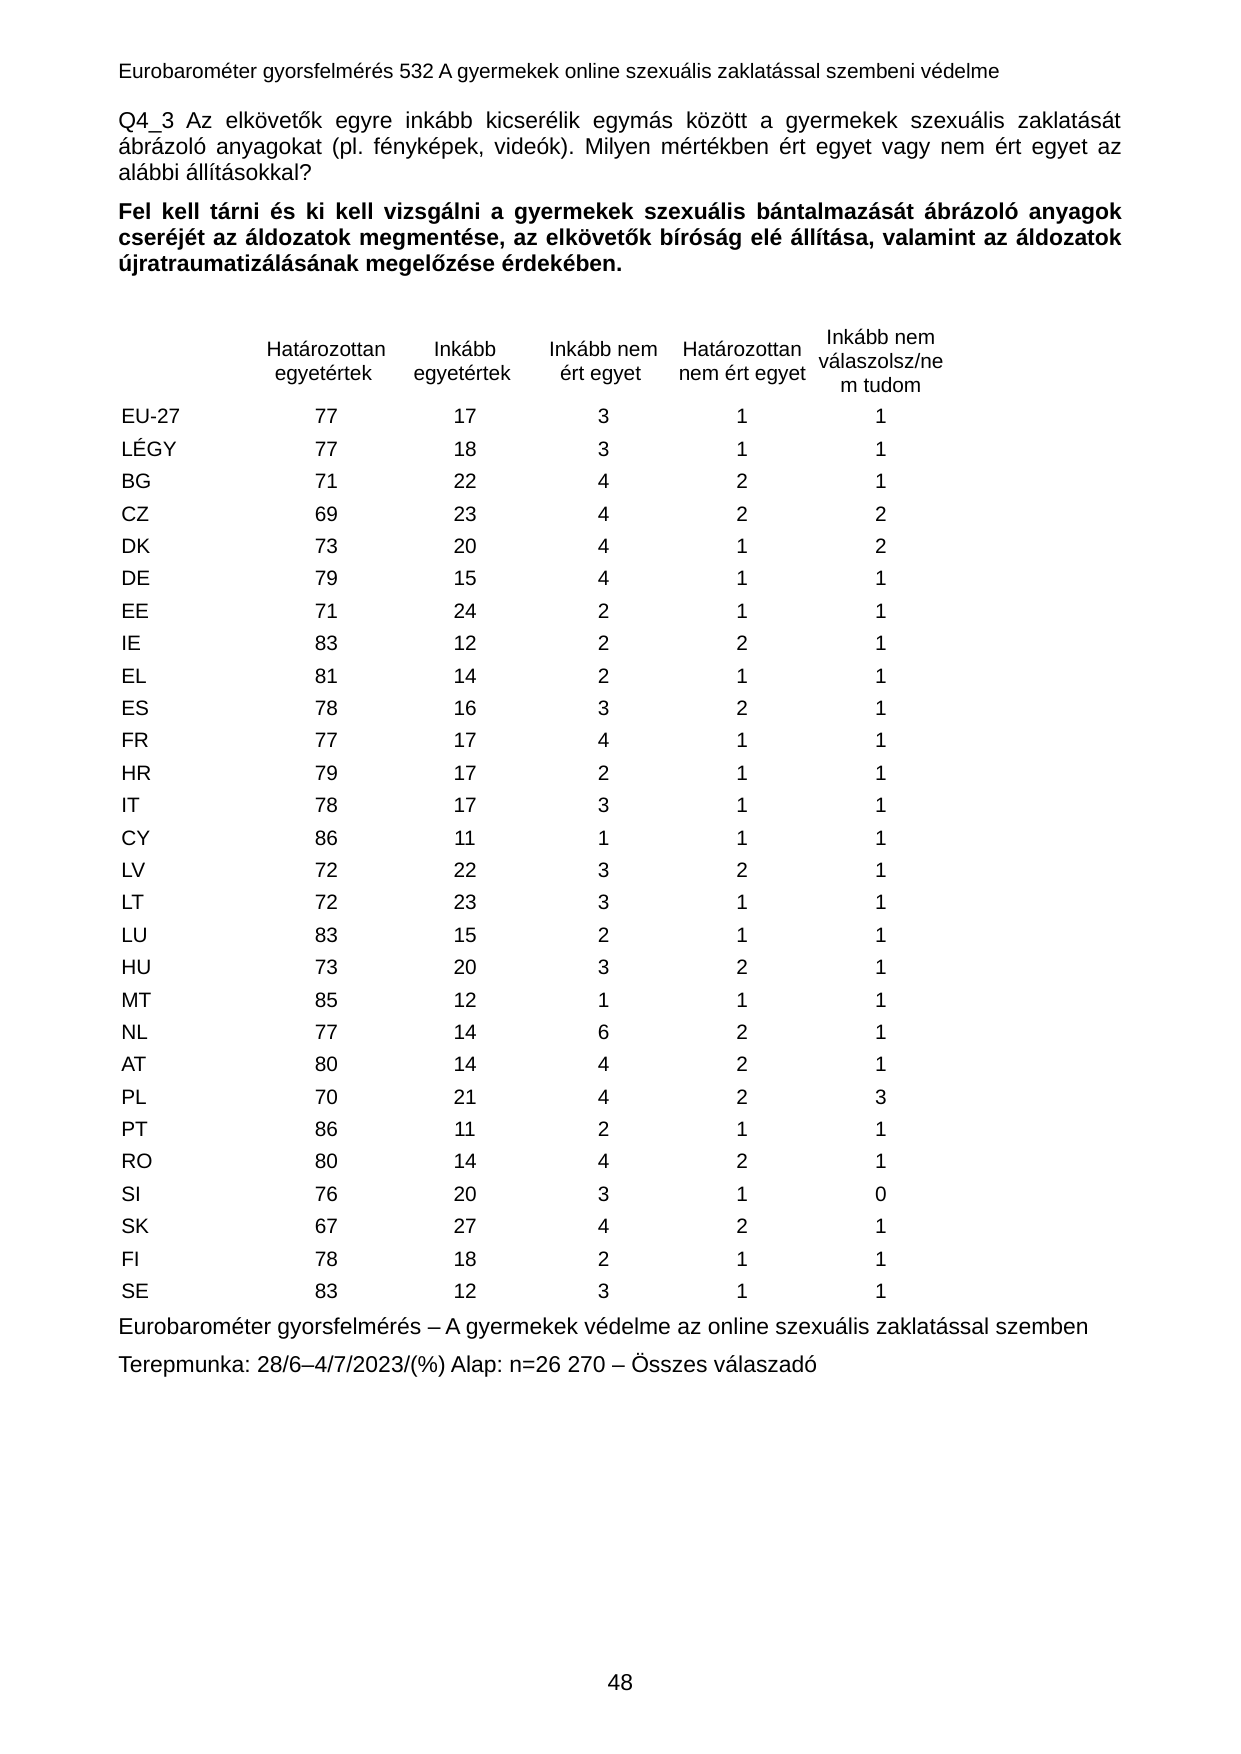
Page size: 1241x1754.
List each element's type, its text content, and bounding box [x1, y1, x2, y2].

table_cell MT [118, 983, 257, 1016]
table_cell 71 [257, 465, 395, 497]
table_cell 2 [673, 627, 811, 659]
table_cell 71 [257, 595, 395, 627]
table_header Határozottan nem ért egyet [673, 321, 811, 400]
table_cell 78 [257, 1243, 395, 1275]
table_cell 1 [673, 1178, 811, 1210]
table_cell 22 [395, 854, 534, 886]
table_cell 1 [673, 789, 811, 821]
table_cell 73 [257, 951, 395, 983]
table_cell 73 [257, 530, 395, 562]
table_cell IT [118, 789, 257, 821]
table_cell 86 [257, 1113, 395, 1145]
table_cell 2 [673, 465, 811, 497]
table_cell 3 [534, 886, 673, 918]
table_cell 15 [395, 919, 534, 951]
table_cell DE [118, 562, 257, 594]
table_cell 14 [395, 1016, 534, 1048]
table_cell 1 [811, 983, 950, 1016]
table_cell 20 [395, 1178, 534, 1210]
table_cell 1 [673, 1113, 811, 1145]
table_cell 1 [811, 756, 950, 789]
table_cell 1 [673, 983, 811, 1016]
table_cell 0 [811, 1178, 950, 1210]
table_cell 70 [257, 1080, 395, 1113]
table_cell 4 [534, 1080, 673, 1113]
table_cell CY [118, 821, 257, 854]
table_cell 2 [673, 1145, 811, 1178]
table_cell 83 [257, 919, 395, 951]
table_cell 2 [673, 1048, 811, 1080]
text Fel kell tárni és ki kell vizsgálni a gyermekek szexuális bántalmazását ábrázoló anyagok cseréjét az áldozatok megmentése, az elkövetők bíróság elé állítása, valamint az áldozatok újratraumatizálásának megelőzése érdekében. [118, 198, 1122, 277]
table_cell 1 [673, 659, 811, 692]
table_cell 1 [811, 886, 950, 918]
table_cell HU [118, 951, 257, 983]
table_cell 1 [811, 400, 950, 432]
table_cell 17 [395, 400, 534, 432]
table_cell 77 [257, 724, 395, 756]
table_cell 14 [395, 1145, 534, 1178]
table_cell 6 [534, 1016, 673, 1048]
table_cell 1 [811, 1275, 950, 1307]
table_cell 16 [395, 692, 534, 724]
table_cell 1 [811, 1113, 950, 1145]
table_cell 1 [673, 724, 811, 756]
table_cell 85 [257, 983, 395, 1016]
table_header [118, 321, 257, 400]
table_cell 20 [395, 951, 534, 983]
table_cell 12 [395, 1275, 534, 1307]
table_cell 83 [257, 627, 395, 659]
table_cell 1 [811, 1243, 950, 1275]
table_cell CZ [118, 497, 257, 530]
table_cell 3 [534, 789, 673, 821]
table_cell 2 [811, 497, 950, 530]
table_cell 1 [673, 886, 811, 918]
table_cell 1 [811, 1016, 950, 1048]
table_cell 3 [534, 1275, 673, 1307]
table_cell 11 [395, 821, 534, 854]
table_cell 1 [811, 627, 950, 659]
table_cell 77 [257, 400, 395, 432]
table_cell 2 [673, 692, 811, 724]
table_cell EE [118, 595, 257, 627]
table_cell 4 [534, 497, 673, 530]
table_cell 1 [673, 756, 811, 789]
table_cell 12 [395, 983, 534, 1016]
table_cell AT [118, 1048, 257, 1080]
table_cell 1 [811, 724, 950, 756]
table_cell 2 [534, 595, 673, 627]
table_cell 76 [257, 1178, 395, 1210]
table_cell FR [118, 724, 257, 756]
table_cell 3 [534, 400, 673, 432]
table_cell 14 [395, 659, 534, 692]
table_cell 1 [811, 821, 950, 854]
table_cell 2 [811, 530, 950, 562]
table_cell 2 [673, 497, 811, 530]
table_cell 1 [811, 1145, 950, 1178]
table_cell 3 [534, 951, 673, 983]
table_cell 1 [811, 659, 950, 692]
table_cell 17 [395, 756, 534, 789]
table_cell 12 [395, 627, 534, 659]
table_cell 4 [534, 465, 673, 497]
table_cell 2 [673, 854, 811, 886]
table_cell 67 [257, 1210, 395, 1242]
table_cell 1 [811, 433, 950, 465]
table_cell 1 [811, 692, 950, 724]
table_cell 14 [395, 1048, 534, 1080]
table_cell 4 [534, 562, 673, 594]
table_cell 3 [811, 1080, 950, 1113]
table_cell 69 [257, 497, 395, 530]
table_cell NL [118, 1016, 257, 1048]
table_cell 2 [673, 1016, 811, 1048]
table_cell 77 [257, 433, 395, 465]
table_cell 80 [257, 1145, 395, 1178]
table_cell 18 [395, 433, 534, 465]
table_cell 11 [395, 1113, 534, 1145]
table_cell EL [118, 659, 257, 692]
text Eurobarométer gyorsfelmérés – A gyermekek védelme az online szexuális zaklatással szemben [118, 1313, 1122, 1339]
table_cell 1 [811, 951, 950, 983]
table_cell 1 [811, 919, 950, 951]
table_cell 2 [534, 659, 673, 692]
table_cell 72 [257, 886, 395, 918]
table_cell 24 [395, 595, 534, 627]
table_cell RO [118, 1145, 257, 1178]
table_cell 80 [257, 1048, 395, 1080]
table_cell 27 [395, 1210, 534, 1242]
table_cell 2 [673, 1080, 811, 1113]
table_cell 81 [257, 659, 395, 692]
table_cell 1 [811, 1210, 950, 1242]
table_cell IE [118, 627, 257, 659]
table_cell 4 [534, 530, 673, 562]
table_cell 17 [395, 724, 534, 756]
table_cell 2 [534, 1113, 673, 1145]
table_cell 4 [534, 1210, 673, 1242]
table_cell LÉGY [118, 433, 257, 465]
table_cell 4 [534, 1145, 673, 1178]
table_cell 1 [673, 1243, 811, 1275]
table_cell 77 [257, 1016, 395, 1048]
table_cell 21 [395, 1080, 534, 1113]
table_header Inkább nem ért egyet [534, 321, 673, 400]
table_cell LU [118, 919, 257, 951]
table_cell 79 [257, 562, 395, 594]
table_cell BG [118, 465, 257, 497]
table_cell 3 [534, 692, 673, 724]
table_cell 1 [673, 562, 811, 594]
table_cell 1 [673, 919, 811, 951]
table_cell 1 [811, 789, 950, 821]
table_cell 2 [673, 951, 811, 983]
table_cell 1 [811, 595, 950, 627]
table_cell DK [118, 530, 257, 562]
table_cell 86 [257, 821, 395, 854]
table_header Határozottan egyetértek [257, 321, 395, 400]
table_cell 2 [534, 627, 673, 659]
table_cell 2 [673, 1210, 811, 1242]
table_cell 79 [257, 756, 395, 789]
table_header Inkább nem válaszolsz/nem tudom [811, 321, 950, 400]
table_cell SK [118, 1210, 257, 1242]
table_cell 23 [395, 497, 534, 530]
table_cell HR [118, 756, 257, 789]
table_header Inkább egyetértek [395, 321, 534, 400]
table_cell 2 [534, 756, 673, 789]
table_cell 23 [395, 886, 534, 918]
text Terepmunka: 28/6–4/7/2023/(%) Alap: n=26 270 – Összes válaszadó [118, 1351, 1122, 1378]
table_cell 22 [395, 465, 534, 497]
table_cell 4 [534, 1048, 673, 1080]
table_cell 1 [534, 821, 673, 854]
table_cell LT [118, 886, 257, 918]
table_cell 1 [673, 595, 811, 627]
table_cell FI [118, 1243, 257, 1275]
table_cell 1 [673, 400, 811, 432]
table_cell ES [118, 692, 257, 724]
table_cell 1 [811, 562, 950, 594]
table_cell EU-27 [118, 400, 257, 432]
table_cell 15 [395, 562, 534, 594]
table_cell LV [118, 854, 257, 886]
table_cell 2 [534, 1243, 673, 1275]
table_cell 83 [257, 1275, 395, 1307]
table_cell 78 [257, 789, 395, 821]
table_cell SI [118, 1178, 257, 1210]
table_cell 1 [811, 854, 950, 886]
table_cell 20 [395, 530, 534, 562]
table_cell 1 [534, 983, 673, 1016]
table_cell 78 [257, 692, 395, 724]
table_cell 3 [534, 433, 673, 465]
table_cell PL [118, 1080, 257, 1113]
table_cell 1 [673, 1275, 811, 1307]
table_cell 4 [534, 724, 673, 756]
table_cell 2 [534, 919, 673, 951]
table_cell 1 [811, 1048, 950, 1080]
table_cell SE [118, 1275, 257, 1307]
table_cell 1 [673, 433, 811, 465]
table_cell 3 [534, 1178, 673, 1210]
table_cell 3 [534, 854, 673, 886]
table_cell 1 [673, 530, 811, 562]
table_cell 1 [673, 821, 811, 854]
text Q4_3 Az elkövetők egyre inkább kicserélik egymás között a gyermekek szexuális zaklatását ábrázoló anyagokat (pl. fényképek, videók). Milyen mértékben ért egyet vagy nem ért egyet az alábbi állításokkal? [118, 107, 1122, 186]
table_cell 1 [811, 465, 950, 497]
table_cell PT [118, 1113, 257, 1145]
table_cell 72 [257, 854, 395, 886]
table_cell 18 [395, 1243, 534, 1275]
table_cell 17 [395, 789, 534, 821]
